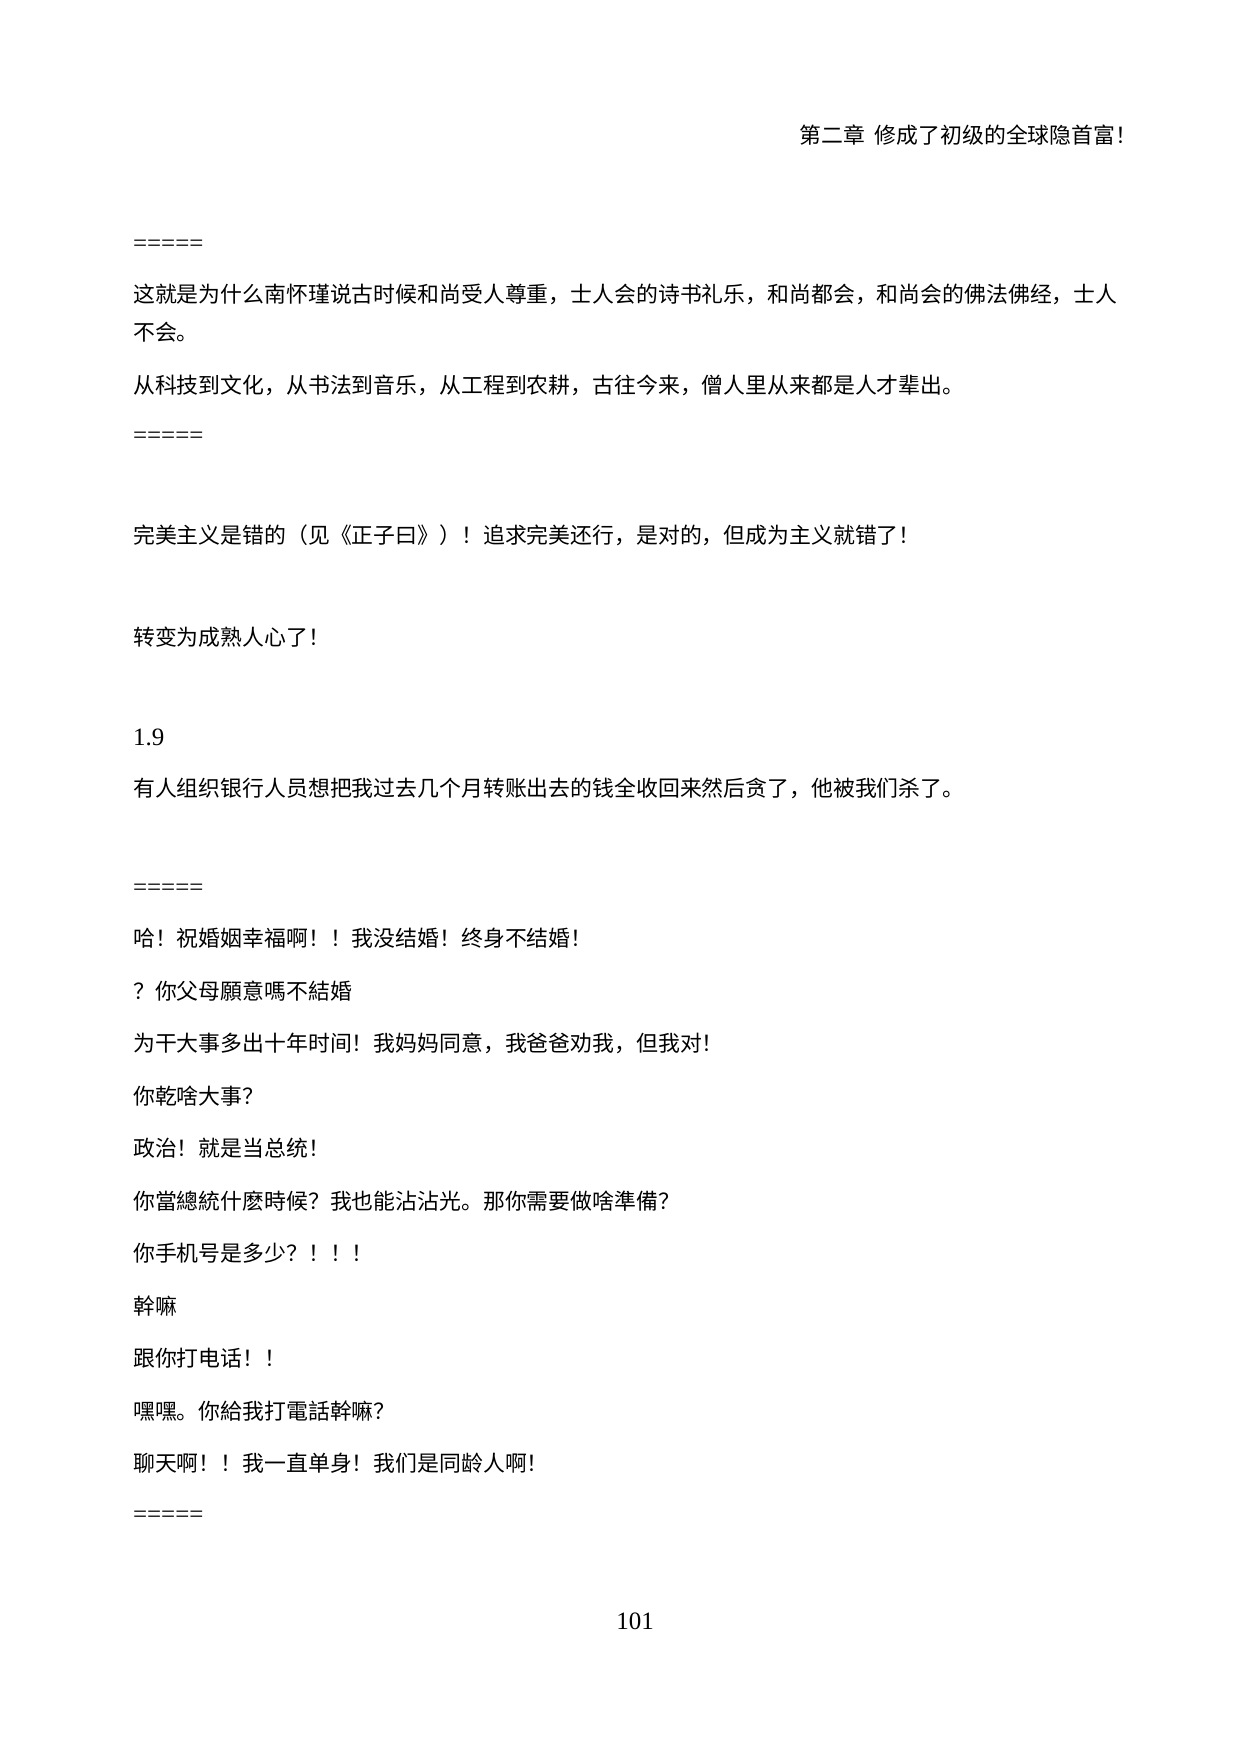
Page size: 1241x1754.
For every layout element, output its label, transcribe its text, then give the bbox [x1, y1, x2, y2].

text 从科技到文化，从书法到音乐，从工程到农耕，古往今来，僧人里从来都是人才辈出。 [133, 368, 1137, 399]
text ===== [133, 228, 1137, 257]
text 你手机号是多少？！！！ [133, 1236, 1137, 1268]
text 转变为成熟人心了！ [133, 620, 1137, 652]
text ？你父母願意嗎不結婚 [133, 974, 1137, 1005]
text 嘿嘿。你給我打電話幹嘛？ [133, 1394, 1137, 1425]
text 为干大事多出十年时间！我妈妈同意，我爸爸劝我，但我对！ [133, 1026, 1137, 1058]
text 聊天啊！！我一直单身！我们是同龄人啊！ [133, 1446, 1137, 1478]
text 政治！就是当总统！ [133, 1131, 1137, 1163]
text 跟你打电话！！ [133, 1341, 1137, 1373]
text 你乾啥大事？ [133, 1079, 1137, 1110]
text 你當總統什麽時候？我也能沾沾光。那你需要做啥準備？ [133, 1184, 1137, 1215]
text 有人组织银行人员想把我过去几个月转账出去的钱全收回来然后贪了，他被我们杀了。 [133, 771, 1137, 802]
text 哈！祝婚姻幸福啊！！我没结婚！终身不结婚！ [133, 921, 1137, 953]
text 1.9 [133, 722, 1137, 750]
text 幹嘛 [133, 1289, 1137, 1320]
text 这就是为什么南怀瑾说古时候和尚受人尊重，士人会的诗书礼乐，和尚都会，和尚会的佛法佛经，士人不会。 [133, 277, 1137, 347]
text ===== [133, 872, 1137, 901]
text 完美主义是错的（见《正子曰》）！追求完美还行，是对的，但成为主义就错了！ [133, 518, 1137, 550]
text ===== [133, 1499, 1137, 1527]
text ===== [133, 420, 1137, 449]
